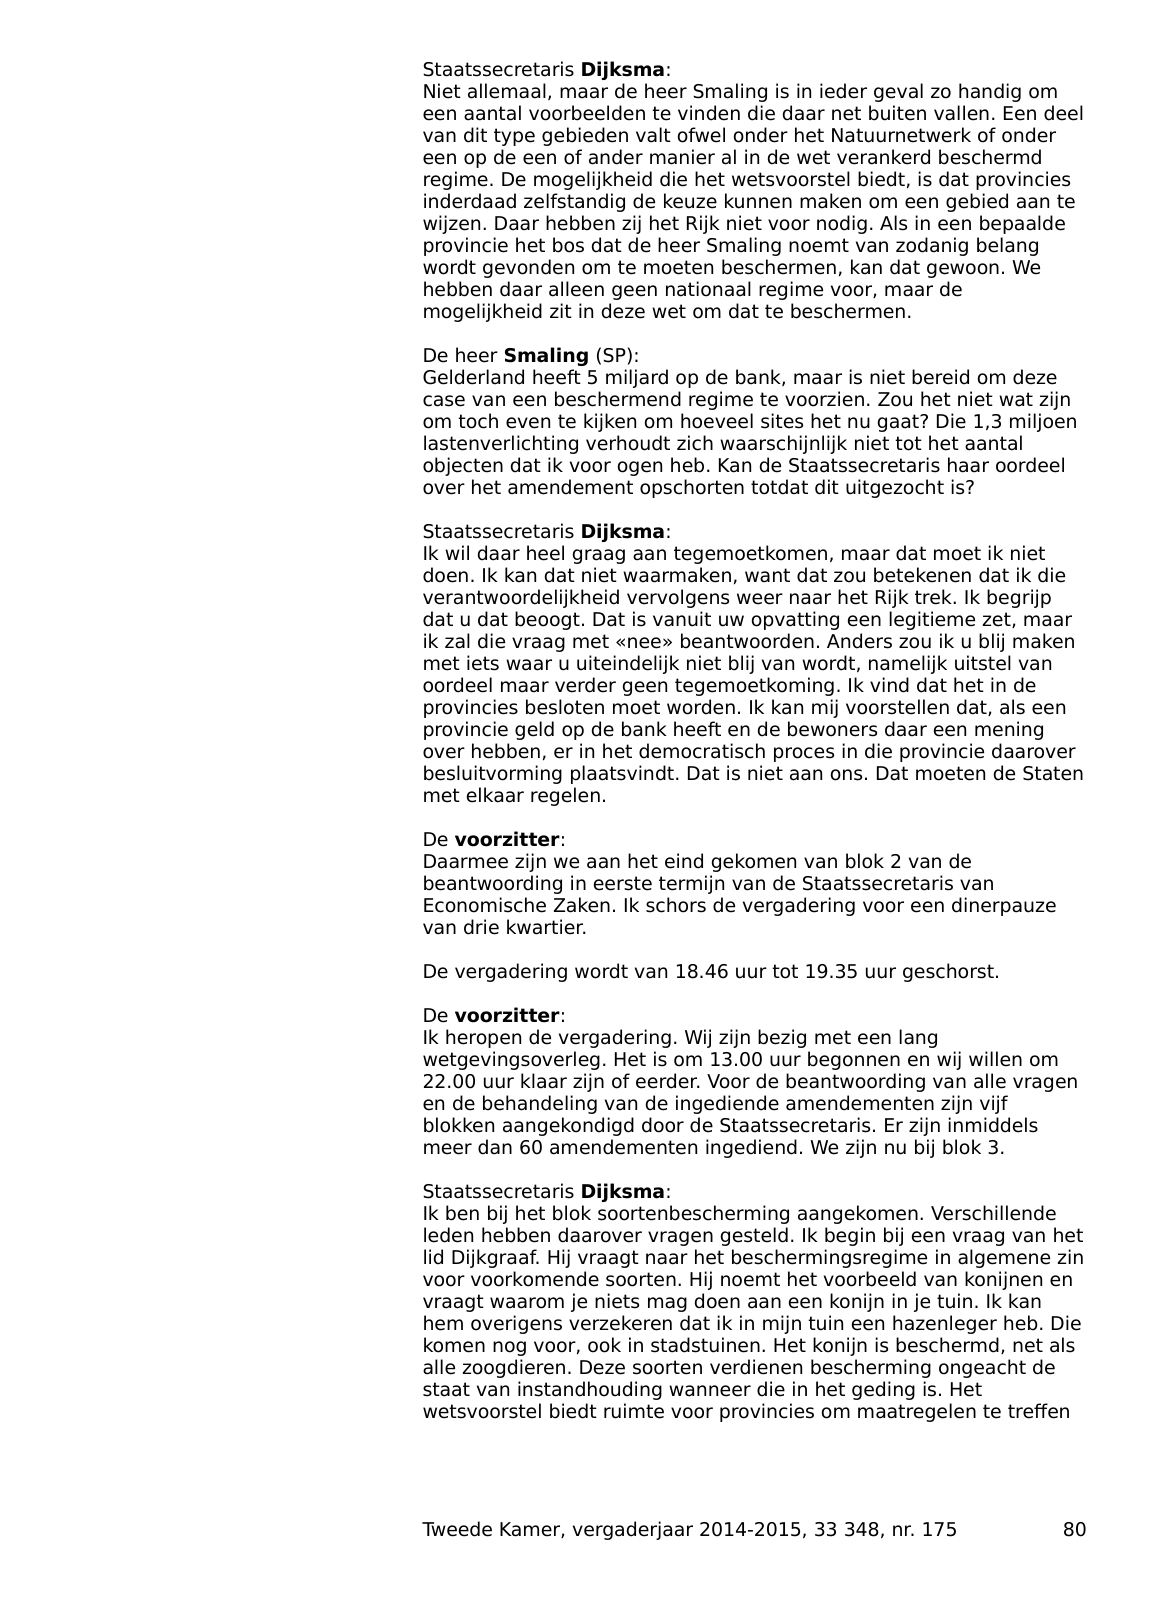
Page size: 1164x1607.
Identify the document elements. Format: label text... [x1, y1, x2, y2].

text Ik wil daar heel graag aan tegemoetkomen, maar dat moet ik niet doen. Ik kan dat niet waarmaken, want dat zou betekenen dat ik die verantwoordelijkheid vervolgens weer naar het Rijk trek. Ik begrijp dat u dat beoogt. Dat is vanuit uw opvatting een legitieme zet, maar ik zal die vraag met «nee» beantwoorden. Anders zou ik u blij maken met iets waar u uiteindelijk niet blij van wordt, namelijk uitstel van oordeel maar verder geen tegemoetkoming. Ik vind dat het in de provincies besloten moet worden. Ik kan mij voorstellen dat, als een provincie geld op de bank heeft en de bewoners daar een mening over hebben, er in het democratisch proces in die provincie daarover besluitvorming plaatsvindt. Dat is niet aan ons. Dat moeten de Staten met elkaar regelen. [422, 543, 1087, 807]
text Staatssecretaris Dijksma: [422, 59, 1087, 81]
text Daarmee zijn we aan het eind gekomen van blok 2 van de beantwoording in eerste termijn van de Staatssecretaris van Economische Zaken. Ik schors de vergadering voor een dinerpauze van drie kwartier. [422, 851, 1087, 939]
text Staatssecretaris Dijksma: [422, 1181, 1087, 1203]
text De voorzitter: [422, 1005, 1087, 1027]
text De vergadering wordt van 18.46 uur tot 19.35 uur geschorst. [422, 961, 1087, 983]
text Staatssecretaris Dijksma: [422, 521, 1087, 543]
text De heer Smaling (SP): [422, 345, 1087, 367]
text Ik heropen de vergadering. Wij zijn bezig met een lang wetgevingsoverleg. Het is om 13.00 uur begonnen en wij willen om 22.00 uur klaar zijn of eerder. Voor de beantwoording van alle vragen en de behandeling van de ingediende amendementen zijn vijf blokken aangekondigd door de Staatssecretaris. Er zijn inmiddels meer dan 60 amendementen ingediend. We zijn nu bij blok 3. [422, 1027, 1087, 1159]
text Ik ben bij het blok soortenbescherming aangekomen. Verschillende leden hebben daarover vragen gesteld. Ik begin bij een vraag van het lid Dijkgraaf. Hij vraagt naar het beschermingsregime in algemene zin voor voorkomende soorten. Hij noemt het voorbeeld van konijnen en vraagt waarom je niets mag doen aan een konijn in je tuin. Ik kan hem overigens verzekeren dat ik in mijn tuin een hazenleger heb. Die komen nog voor, ook in stadstuinen. Het konijn is beschermd, net als alle zoogdieren. Deze soorten verdienen bescherming ongeacht de staat van instandhouding wanneer die in het geding is. Het wetsvoorstel biedt ruimte voor provincies om maatregelen te treffen [422, 1203, 1087, 1423]
text Niet allemaal, maar de heer Smaling is in ieder geval zo handig om een aantal voorbeelden te vinden die daar net buiten vallen. Een deel van dit type gebieden valt ofwel onder het Natuurnetwerk of onder een op de een of ander manier al in de wet verankerd beschermd regime. De mogelijkheid die het wetsvoorstel biedt, is dat provincies inderdaad zelfstandig de keuze kunnen maken om een gebied aan te wijzen. Daar hebben zij het Rijk niet voor nodig. Als in een bepaalde provincie het bos dat de heer Smaling noemt van zodanig belang wordt gevonden om te moeten beschermen, kan dat gewoon. We hebben daar alleen geen nationaal regime voor, maar de mogelijkheid zit in deze wet om dat te beschermen. [422, 81, 1087, 323]
text Gelderland heeft 5 miljard op de bank, maar is niet bereid om deze case van een beschermend regime te voorzien. Zou het niet wat zijn om toch even te kijken om hoeveel sites het nu gaat? Die 1,3 miljoen lastenverlichting verhoudt zich waarschijnlijk niet tot het aantal objecten dat ik voor ogen heb. Kan de Staatssecretaris haar oordeel over het amendement opschorten totdat dit uitgezocht is? [422, 367, 1087, 499]
text De voorzitter: [422, 829, 1087, 851]
